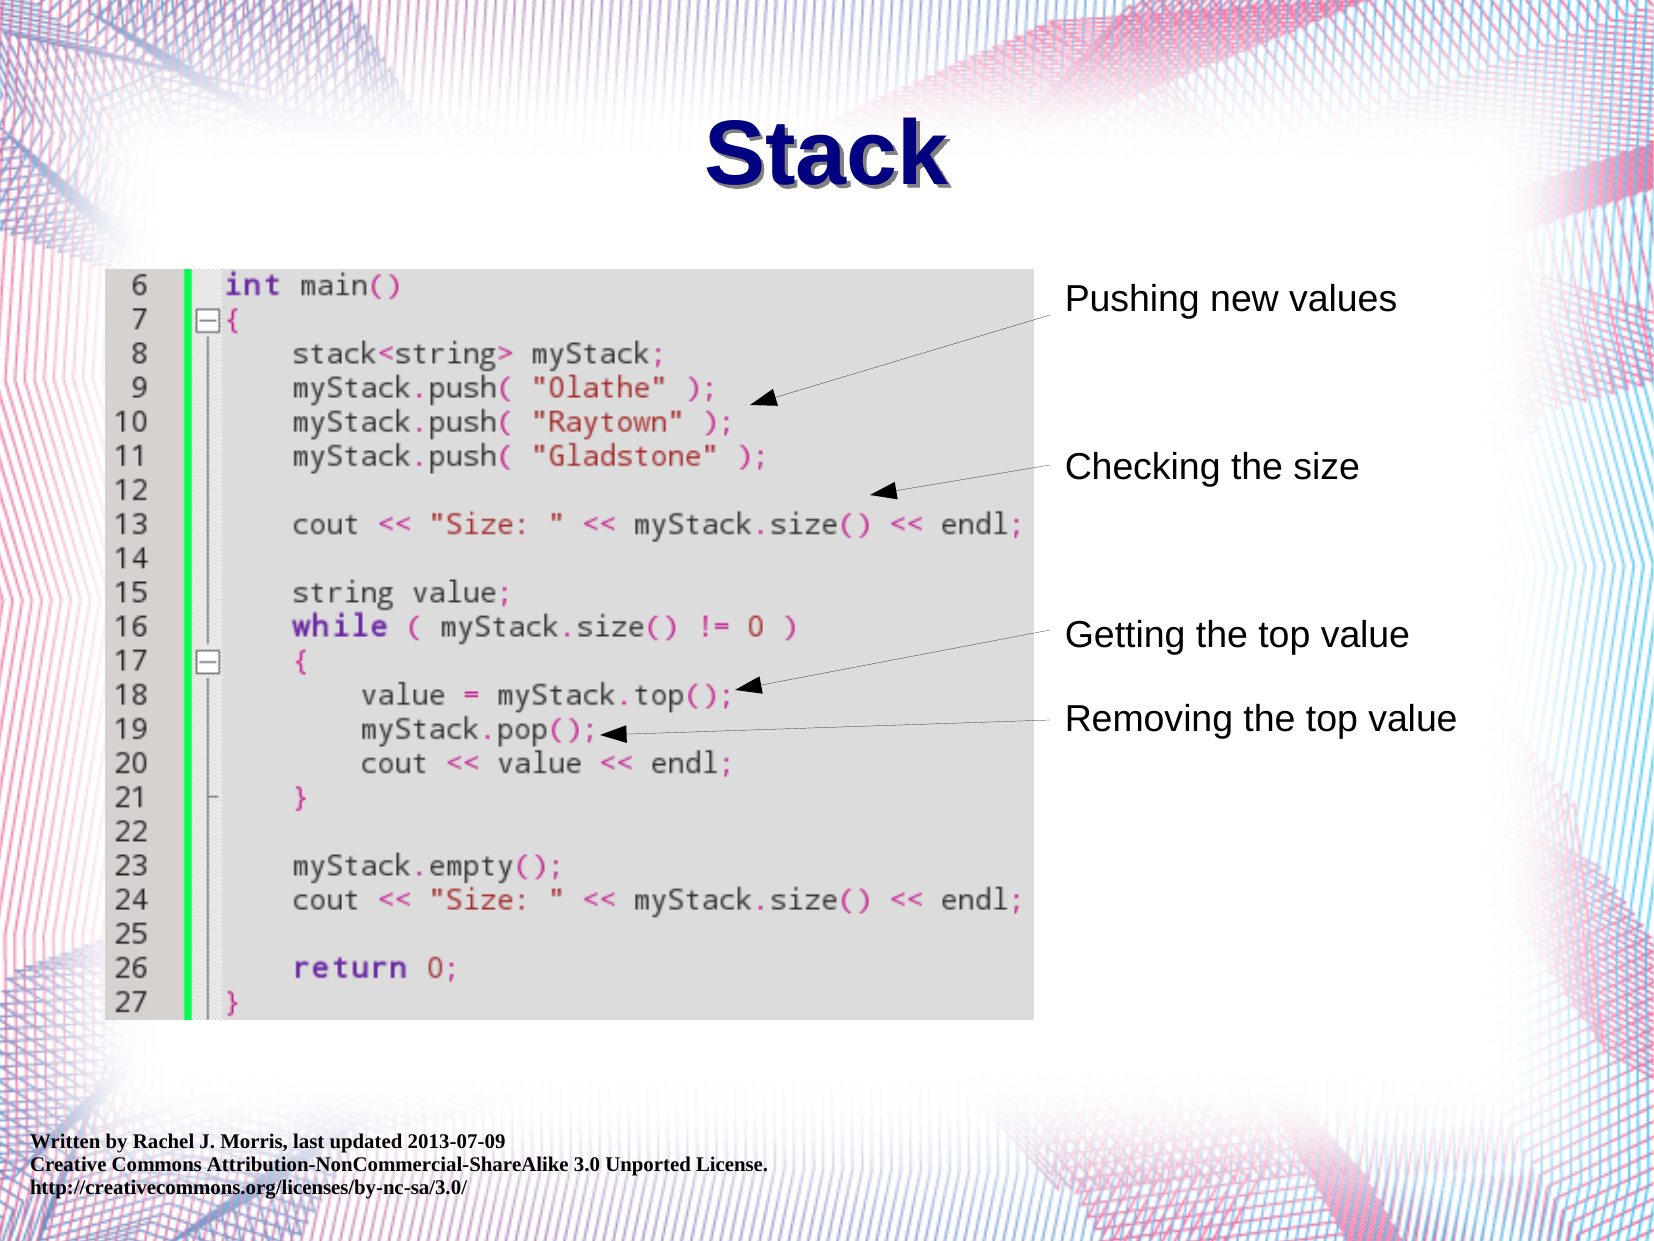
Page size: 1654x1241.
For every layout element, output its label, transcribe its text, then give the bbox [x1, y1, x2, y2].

title Stack [82, 49, 1571, 257]
text_box Pushing new values Checking the size Getting the top value Removing the top value [1050, 270, 1561, 747]
picture [0, 0, 1654, 1241]
